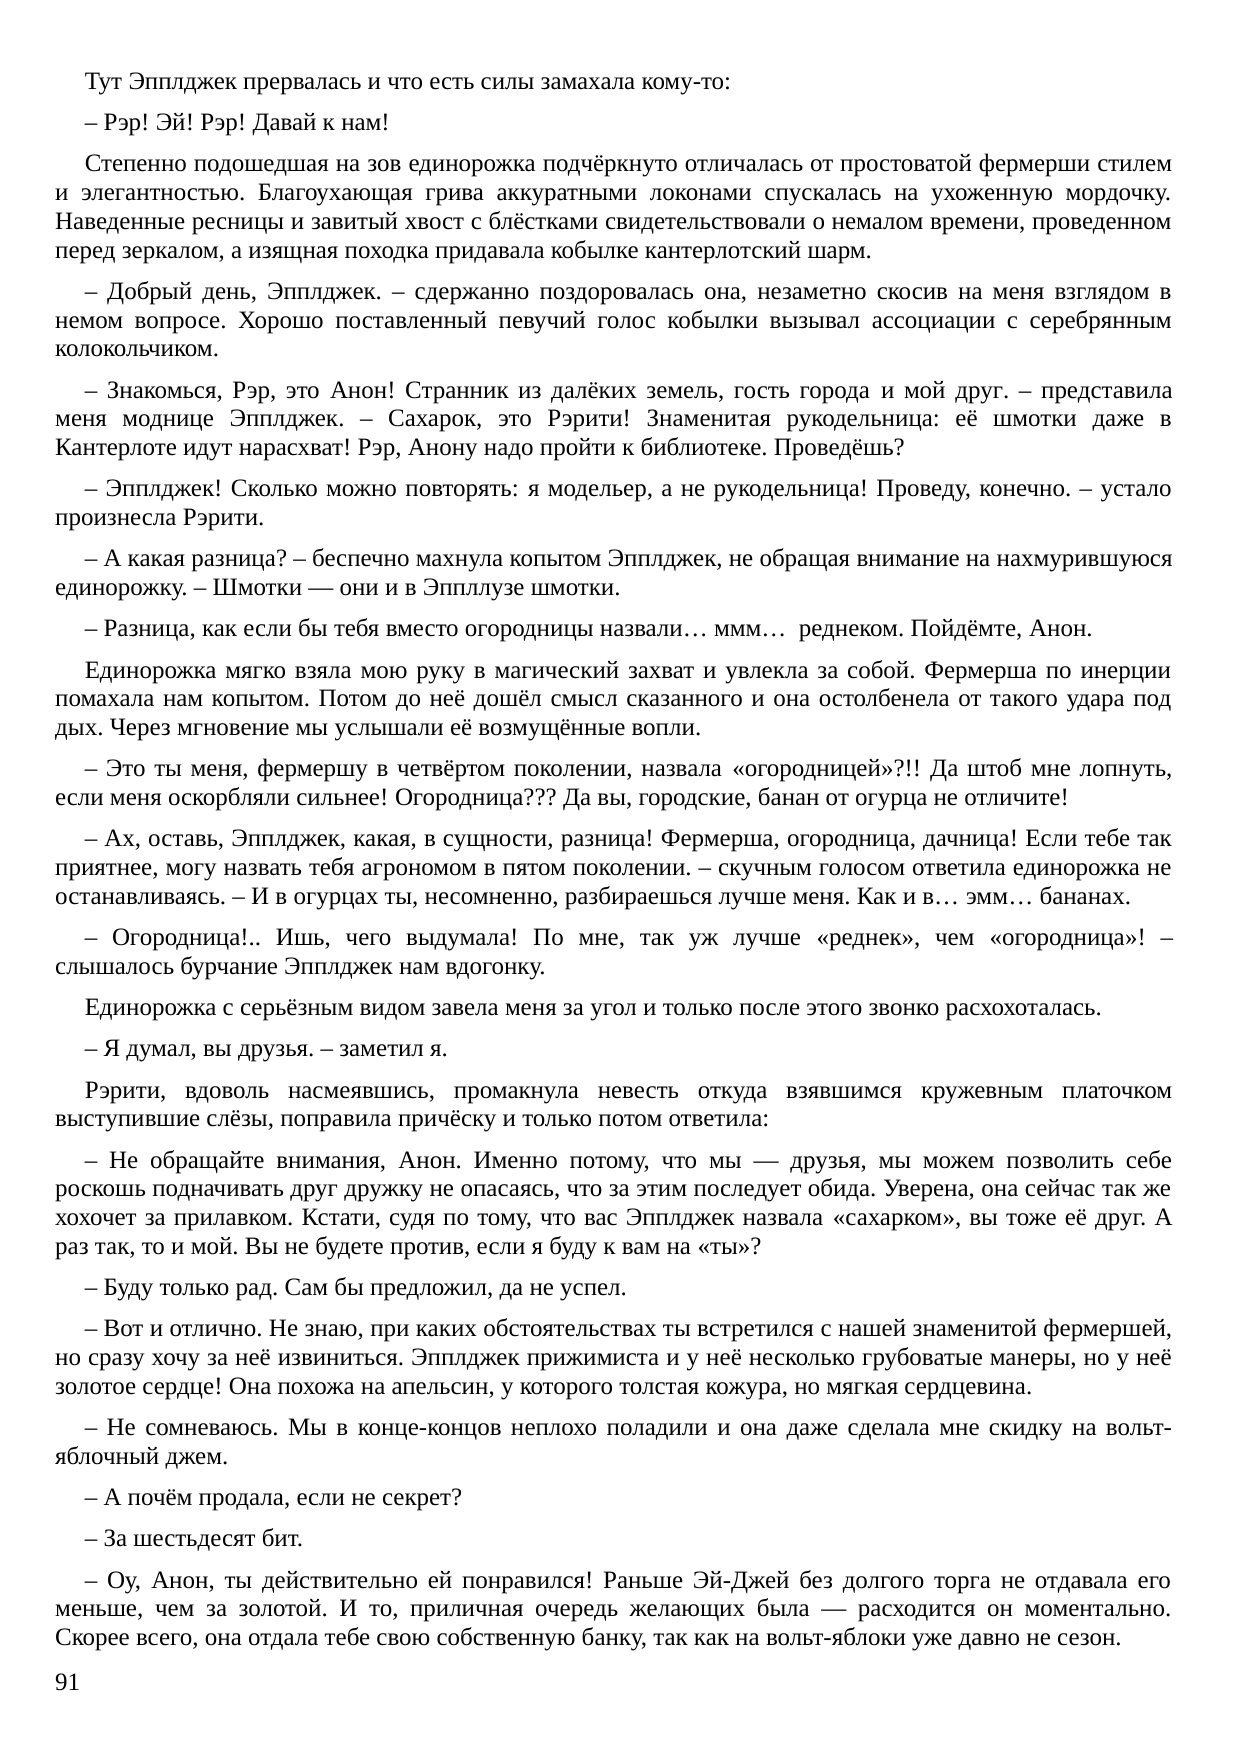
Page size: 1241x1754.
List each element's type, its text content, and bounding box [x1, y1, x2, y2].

text – Вот и отлично. Не знаю, при каких обстоятельствах ты встретился с нашей знаменитой фермершей, но сразу хочу за неё извиниться. Эпплджек прижимиста и у неё несколько грубоватые манеры, но у неё золотое сердце! Она похожа на апельсин, у которого толстая кожура, но мягкая сердцевина. [55, 1313, 1173, 1400]
text – Разница, как если бы тебя вместо огородницы назвали… ммм… реднеком. Пойдёмте, Анон. [55, 613, 1173, 642]
text – Оу, Анон, ты действительно ей понравился! Раньше Эй-Джей без долгого торга не отдавала его меньше, чем за золотой. И то, приличная очередь желающих была — расходится он моментально. Скорее всего, она отдала тебе свою собственную банку, так как на вольт-яблоки уже давно не сезон. [55, 1565, 1173, 1651]
text – Не сомневаюсь. Мы в конце-концов неплохо поладили и она даже сделала мне скидку на вольт-яблочный джем. [55, 1412, 1173, 1470]
text – Это ты меня, фермершу в четвёртом поколении, назвала «огородницей»?!! Да штоб мне лопнуть, если меня оскорбляли сильнее! Огородница??? Да вы, городские, банан от огурца не отличите! [55, 753, 1173, 811]
text – Ах, оставь, Эпплджек, какая, в сущности, разница! Фермерша, огородница, дачница! Если тебе так приятнее, могу назвать тебя агрономом в пятом поколении. – скучным голосом ответила единорожка не останавливаясь. – И в огурцах ты, несомненно, разбираешься лучше меня. Как и в… эмм… бананах. [55, 823, 1173, 910]
text – За шестьдесят бит. [55, 1523, 1173, 1552]
text Единорожка мягко взяла мою руку в магический захват и увлекла за собой. Фермерша по инерции помахала нам копытом. Потом до неё дошёл смысл сказанного и она остолбенела от такого удара под дых. Через мгновение мы услышали её возмущённые вопли. [55, 655, 1173, 741]
text Степенно подошедшая на зов единорожка подчёркнуто отличалась от простоватой фермерши стилем и элегантностью. Благоухающая грива аккуратными локонами спускалась на ухоженную мордочку. Наведенные ресницы и завитый хвост с блёстками свидетельствовали о немалом времени, проведенном перед зеркалом, а изящная походка придавала кобылке кантерлотский шарм. [55, 148, 1173, 263]
text – Добрый день, Эпплджек. – сдержанно поздоровалась она, незаметно скосив на меня взглядом в немом вопросе. Хорошо поставленный певучий голос кобылки вызывал ассоциации с серебрянным колокольчиком. [55, 276, 1173, 362]
text – Эпплджек! Сколько можно повторять: я модельер, а не рукодельница! Проведу, конечно. – устало произнесла Рэрити. [55, 473, 1173, 531]
text – Буду только рад. Сам бы предложил, да не успел. [55, 1272, 1173, 1301]
text – Я думал, вы друзья. – заметил я. [55, 1033, 1173, 1062]
text – Огородница!.. Ишь, чего выдумала! По мне, так уж лучше «реднек», чем «огородница»! – слышалось бурчание Эпплджек нам вдогонку. [55, 922, 1173, 980]
text – Не обращайте внимания, Анон. Именно потому, что мы — друзья, мы можем позволить себе роскошь подначивать друг дружку не опасаясь, что за этим последует обида. Уверена, она сейчас так же хохочет за прилавком. Кстати, судя по тому, что вас Эпплджек назвала «сахарком», вы тоже её друг. А раз так, то и мой. Вы не будете против, если я буду к вам на «ты»? [55, 1145, 1173, 1260]
text – А почём продала, если не секрет? [55, 1482, 1173, 1511]
text – А какая разница? – беспечно махнула копытом Эпплджек, не обращая внимание на нахмурившуюся единорожку. – Шмотки — они и в Эппллузе шмотки. [55, 543, 1173, 601]
text Тут Эпплджек прервалась и что есть силы замахала кому-то: [55, 66, 1173, 95]
text Рэрити, вдоволь насмеявшись, промакнула невесть откуда взявшимся кружевным платочком выступившие слёзы, поправила причёску и только потом ответила: [55, 1075, 1173, 1132]
text – Рэр! Эй! Рэр! Давай к нам! [55, 107, 1173, 136]
text – Знакомься, Рэр, это Анон! Странник из далёких земель, гость города и мой друг. – представила меня моднице Эпплджек. – Сахарок, это Рэрити! Знаменитая рукодельница: её шмотки даже в Кантерлоте идут нарасхват! Рэр, Анону надо пройти к библиотеке. Проведёшь? [55, 375, 1173, 461]
text Единорожка с серьёзным видом завела меня за угол и только после этого звонко расхохоталась. [55, 992, 1173, 1021]
